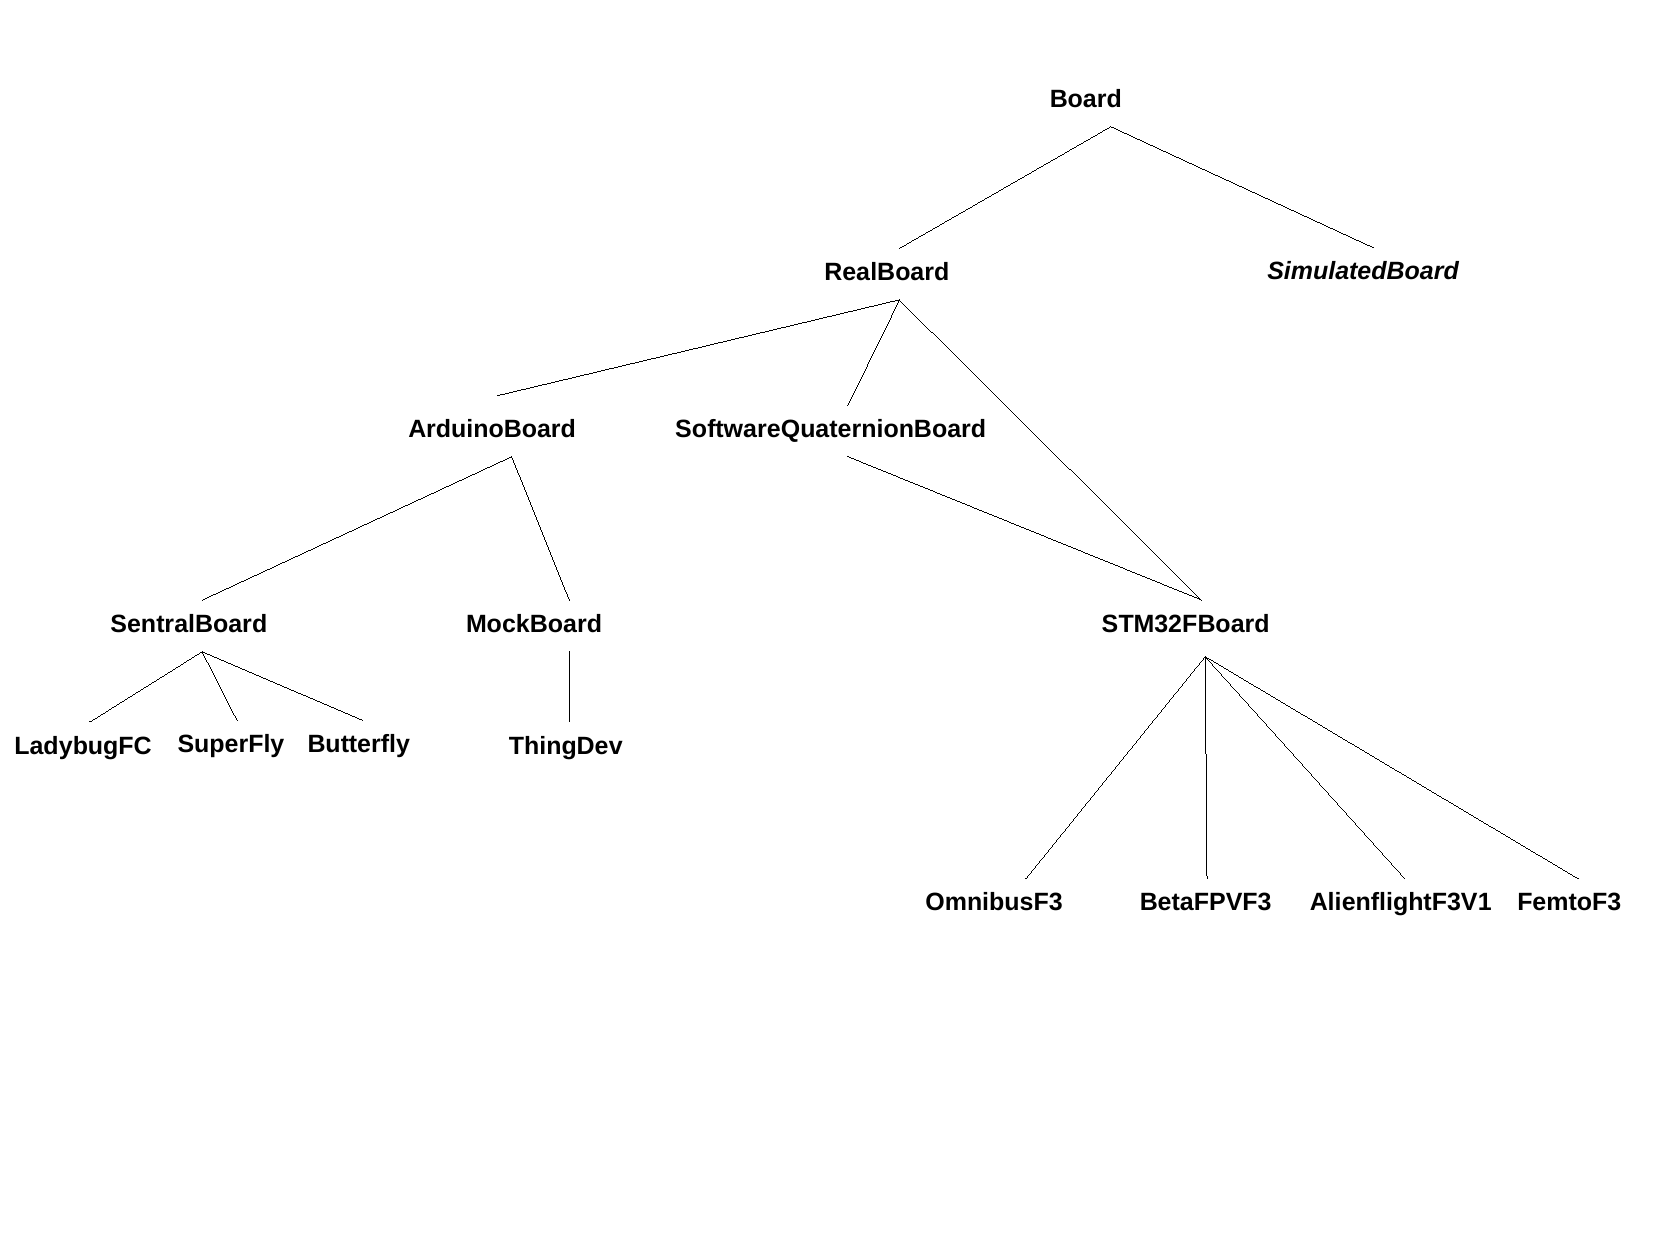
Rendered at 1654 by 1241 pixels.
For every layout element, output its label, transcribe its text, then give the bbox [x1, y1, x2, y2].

text_box LadybugFC [0, 721, 181, 774]
text_box Board [1035, 75, 1187, 127]
text_box RealBoard [809, 248, 990, 300]
text_box ThingDev [494, 721, 645, 774]
text_box SuperFly [162, 720, 292, 772]
text_box STM32FBoard [1086, 600, 1318, 652]
text_box SentralBoard [95, 600, 309, 652]
text_box Butterfly [292, 720, 432, 772]
text_box SimulatedBoard [1252, 247, 1495, 299]
text_box SoftwareQuaternionBoard [660, 405, 1036, 457]
text_box MockBoard [451, 600, 688, 652]
text_box ArduinoBoard [393, 405, 630, 457]
text_box FemtoF3 [1502, 878, 1654, 931]
text_box OmnibusF3 [910, 878, 1125, 931]
text_box AlienflightF3V1 [1294, 878, 1502, 931]
text_box BetaFPVF3 [1125, 878, 1290, 931]
